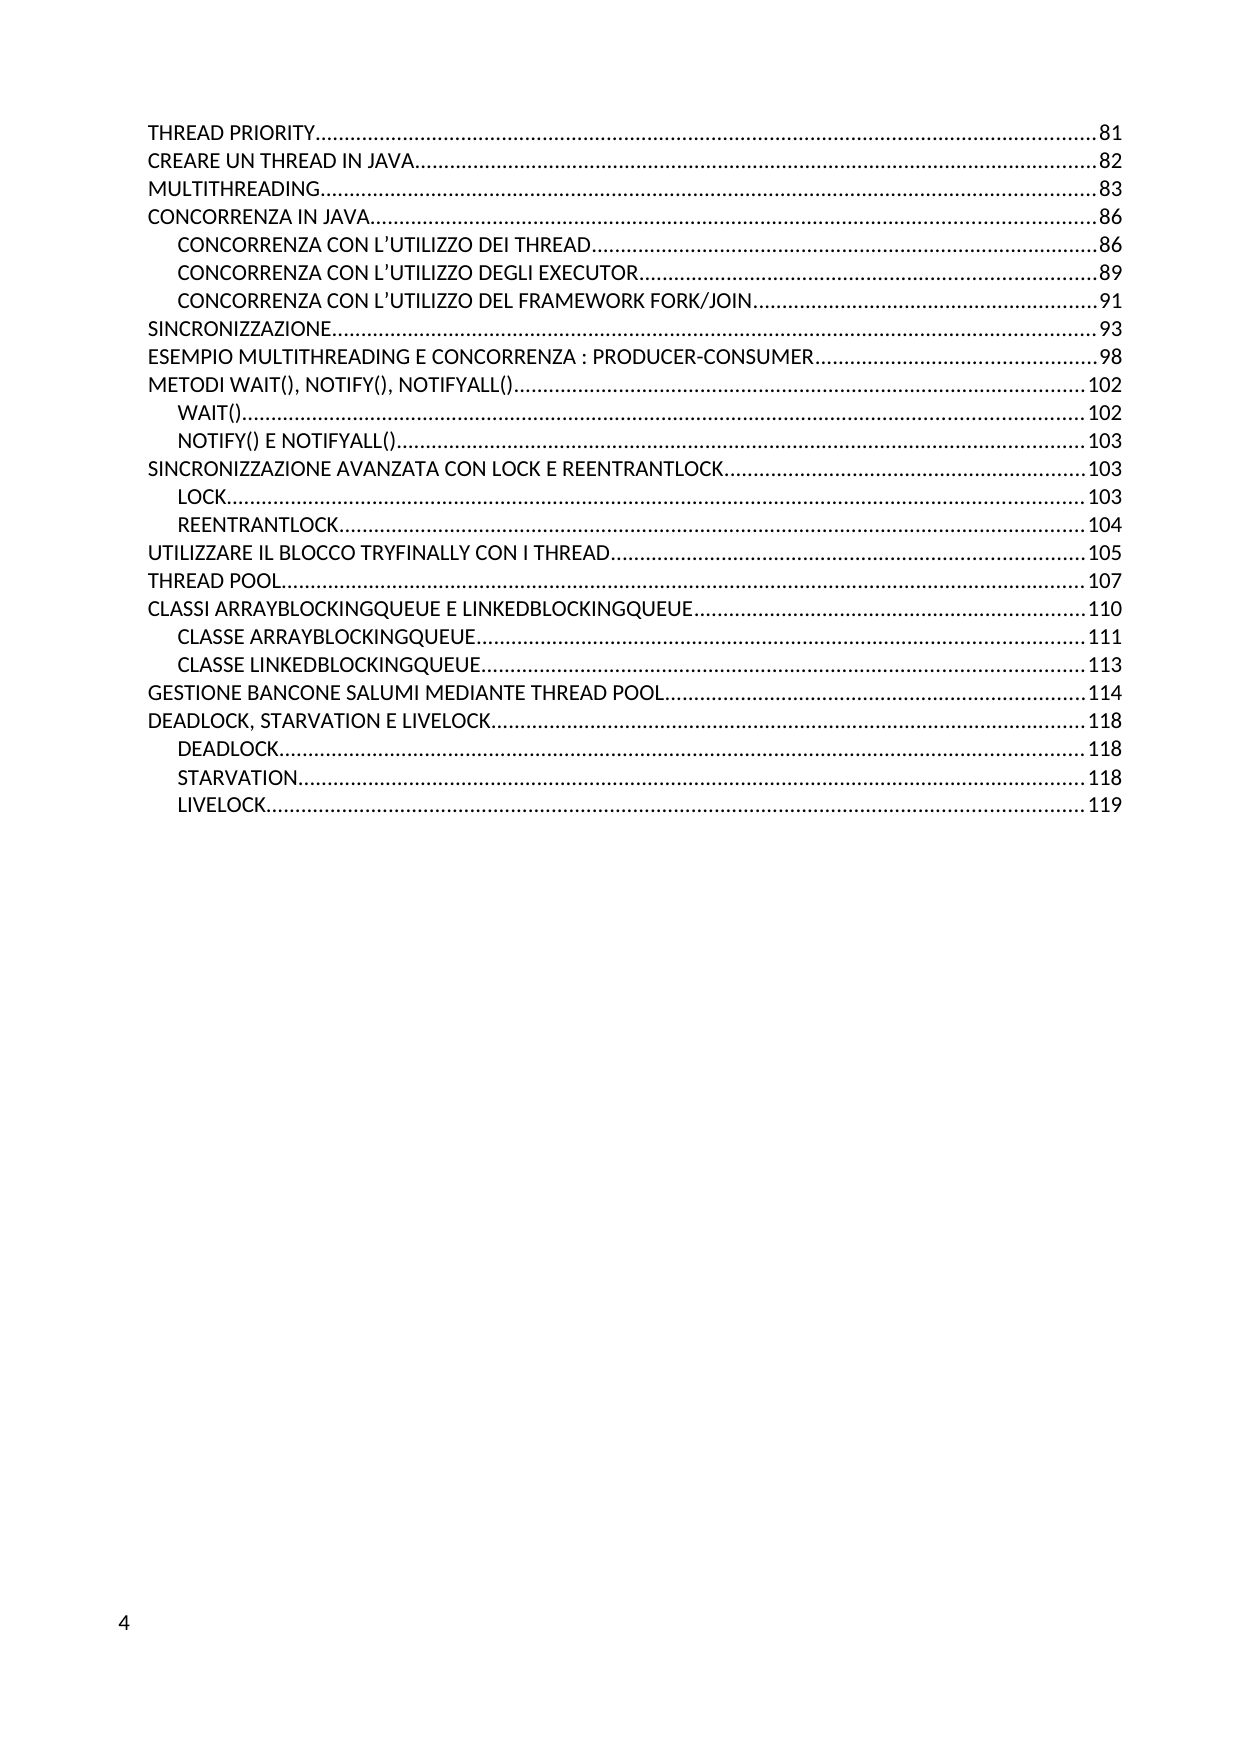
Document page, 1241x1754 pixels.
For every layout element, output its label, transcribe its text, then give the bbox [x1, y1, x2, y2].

text CLASSE LINKEDBLOCKINGQUEUE 113 [177, 651, 1122, 678]
text METODI WAIT(), NOTIFY(), NOTIFYALL() 102 [148, 370, 1122, 398]
text DEADLOCK 118 [177, 734, 1122, 763]
text CONCORRENZA IN JAVA 86 [148, 202, 1122, 230]
text ESEMPIO MULTITHREADING E CONCORRENZA : PRODUCER-CONSUMER 98 [148, 342, 1122, 370]
text WAIT() 102 [177, 398, 1122, 426]
text CLASSE ARRAYBLOCKINGQUEUE 111 [177, 622, 1122, 651]
text CONCORRENZA CON L’UTILIZZO DEI THREAD 86 [177, 230, 1122, 258]
text UTILIZZARE IL BLOCCO TRYFINALLY CON I THREAD 105 [148, 538, 1122, 566]
text LOCK 103 [177, 482, 1122, 510]
text CONCORRENZA CON L’UTILIZZO DEGLI EXECUTOR 89 [177, 258, 1122, 286]
text CREARE UN THREAD IN JAVA 82 [148, 146, 1122, 174]
text SINCRONIZZAZIONE AVANZATA CON LOCK E REENTRANTLOCK 103 [148, 454, 1122, 482]
text GESTIONE BANCONE SALUMI MEDIANTE THREAD POOL 114 [148, 678, 1122, 707]
text THREAD PRIORITY 81 [148, 118, 1122, 146]
text REENTRANTLOCK 104 [177, 510, 1122, 538]
text LIVELOCK 119 [177, 791, 1122, 819]
text DEADLOCK, STARVATION E LIVELOCK 118 [148, 707, 1122, 734]
text NOTIFY() E NOTIFYALL() 103 [177, 426, 1122, 454]
text CONCORRENZA CON L’UTILIZZO DEL FRAMEWORK FORK/JOIN 91 [177, 286, 1122, 314]
text MULTITHREADING 83 [148, 174, 1122, 202]
text CLASSI ARRAYBLOCKINGQUEUE E LINKEDBLOCKINGQUEUE 110 [148, 594, 1122, 622]
text SINCRONIZZAZIONE 93 [148, 314, 1122, 342]
text THREAD POOL 107 [148, 566, 1122, 594]
text STARVATION 118 [177, 763, 1122, 791]
